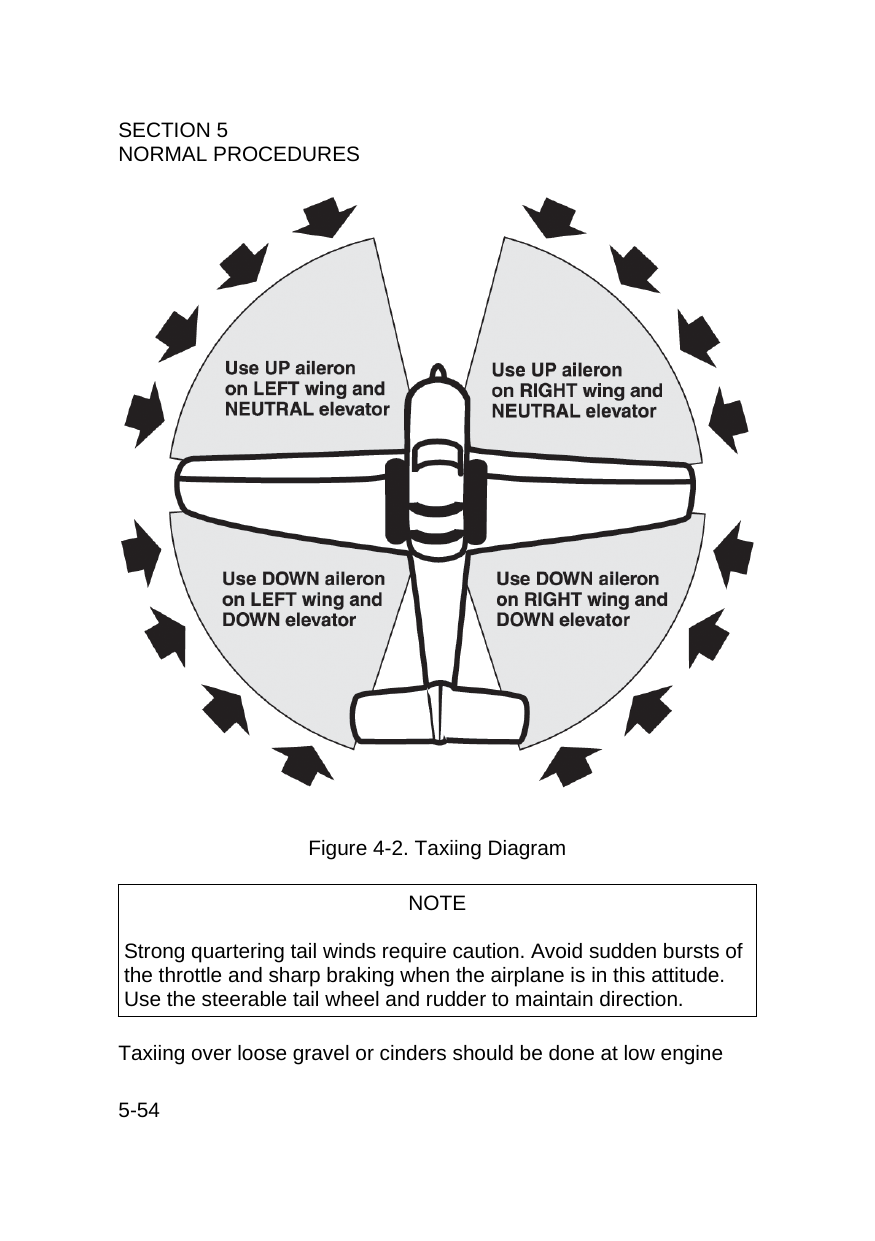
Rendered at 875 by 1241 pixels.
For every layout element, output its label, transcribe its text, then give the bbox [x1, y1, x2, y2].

text Taxiing over loose gravel or cinders should be done at low engine [118, 1041, 756, 1065]
table_header NOTE Strong quartering tail winds require caution. Avoid sudden bursts of the throttle and sharp braking when the airplane is in this attitude. Use the steerable tail wheel and rudder to maintain direction. [119, 885, 756, 1016]
picture [118, 196, 756, 788]
text Figure 4-2. Taxiing Diagram [118, 836, 756, 860]
